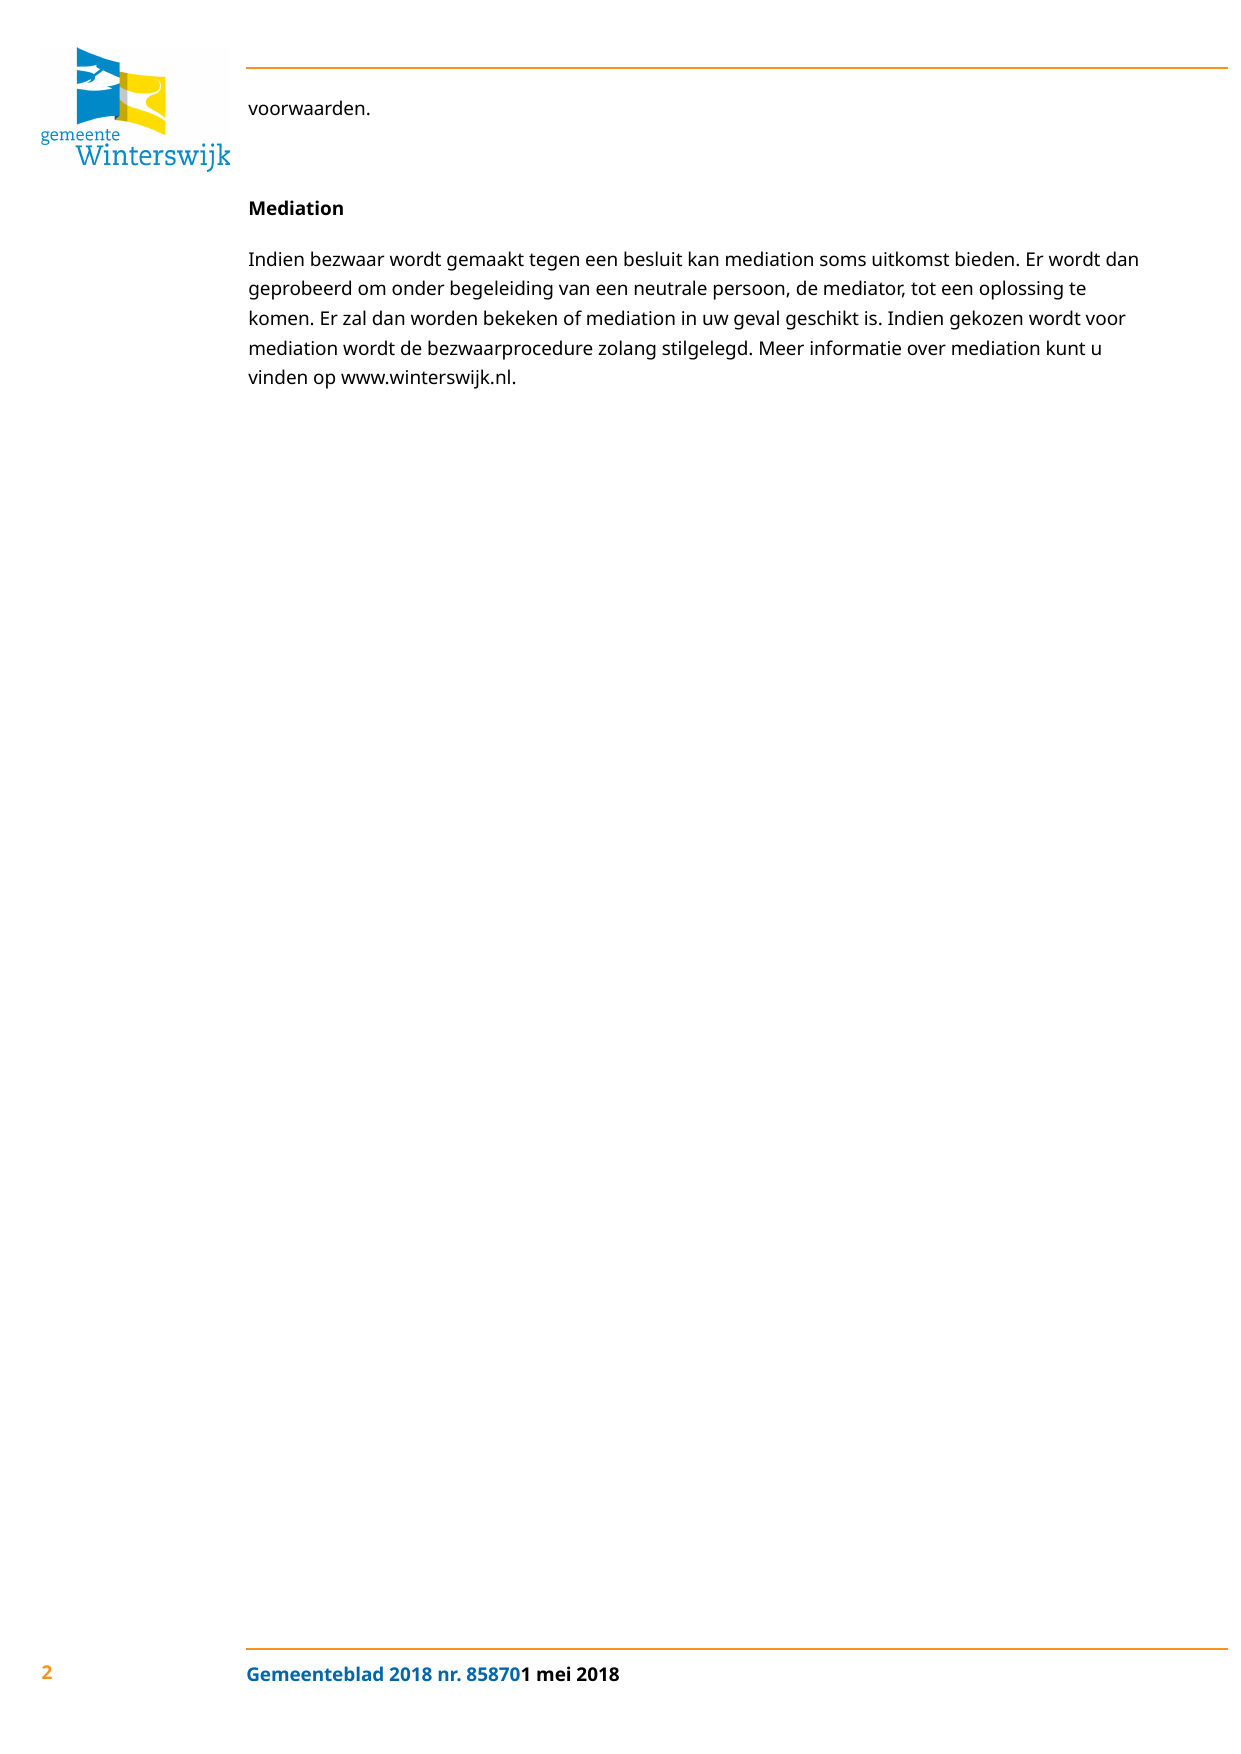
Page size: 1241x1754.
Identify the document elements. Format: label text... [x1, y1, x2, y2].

picture [41, 47, 231, 172]
text Mediation [248, 196, 1152, 221]
text voorwaarden. [248, 95, 1152, 121]
text Indien bezwaar wordt gemaakt tegen een besluit kan mediation soms uitkomst bieden. Er wordt dan geprobeerd om onder begeleiding van een neutrale persoon, de mediator, tot een oplossing te komen. Er zal dan worden bekeken of mediation in uw geval geschikt is. Indien gekozen wordt voor mediation wordt de bezwaarprocedure zolang stilgelegd. Meer informatie over mediation kunt u vinden op www.winterswijk.nl. [248, 246, 1152, 390]
picture [225, 153, 231, 162]
